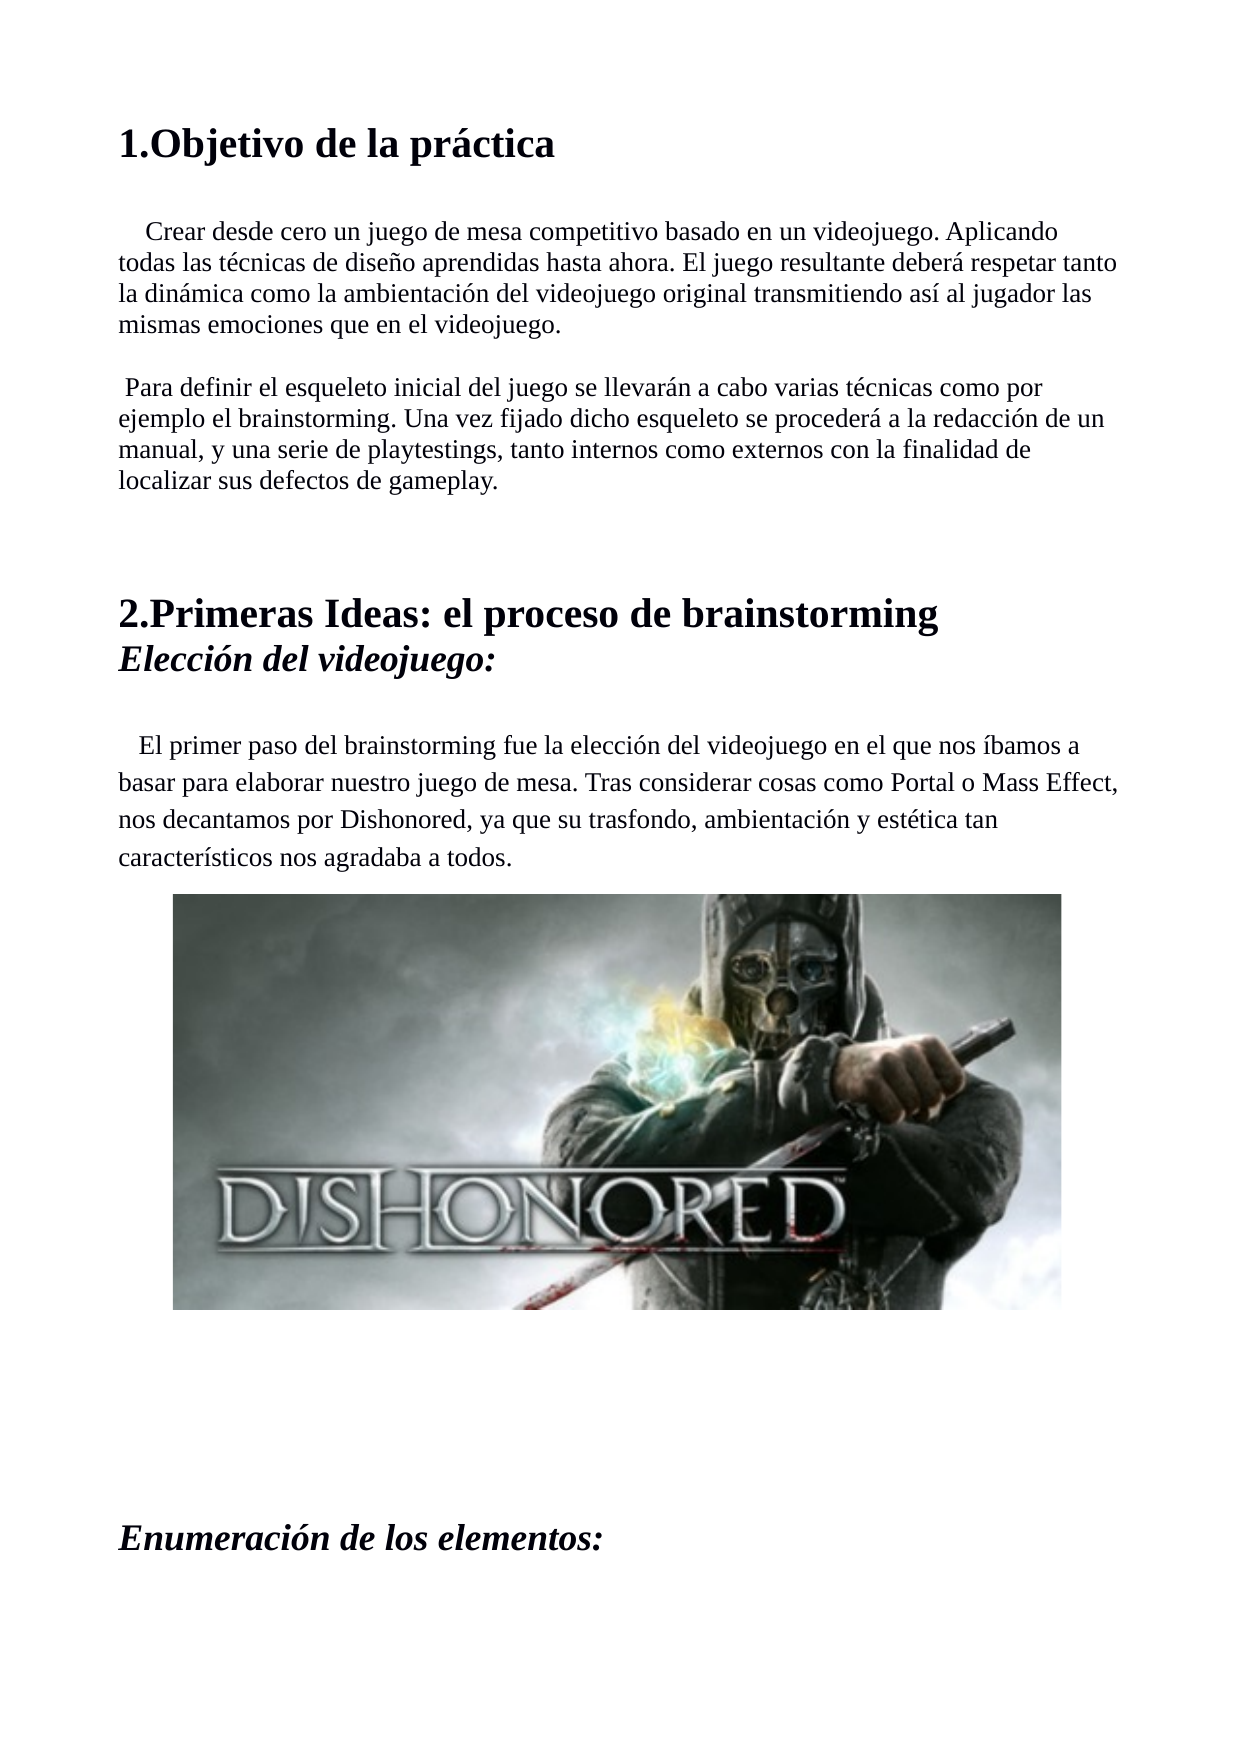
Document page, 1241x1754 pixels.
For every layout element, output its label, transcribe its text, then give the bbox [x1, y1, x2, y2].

subtitle Enumeración de los elementos: [118, 1515, 1122, 1558]
subtitle 1.Objetivo de la práctica [118, 118, 1122, 166]
text Para definir el esqueleto inicial del juego se llevarán a cabo varias técnicas como por ejemplo el brainstorming. Una vez fijado dicho esqueleto se procederá a la redacción de un manual, y una serie de playtestings, tanto internos como externos con la finalidad de localizar sus defectos de gameplay. [118, 371, 1122, 495]
text Crear desde cero un juego de mesa competitivo basado en un videojuego. Aplicando todas las técnicas de diseño aprendidas hasta ahora. El juego resultante deberá respetar tanto la dinámica como la ambientación del videojuego original transmitiendo así al jugador las mismas emociones que en el videojuego. [118, 215, 1122, 340]
picture [172, 894, 1062, 1310]
text El primer paso del brainstorming fue la elección del videojuego en el que nos íbamos a basar para elaborar nuestro juego de mesa. Tras considerar cosas como Portal o Mass Effect, nos decantamos por Dishonored, ya que su trasfondo, ambientación y estética tan característicos nos agradaba a todos. [118, 729, 1122, 872]
subtitle Elección del videojuego: [118, 637, 1122, 680]
subtitle 2.Primeras Ideas: el proceso de brainstorming [118, 589, 1122, 637]
